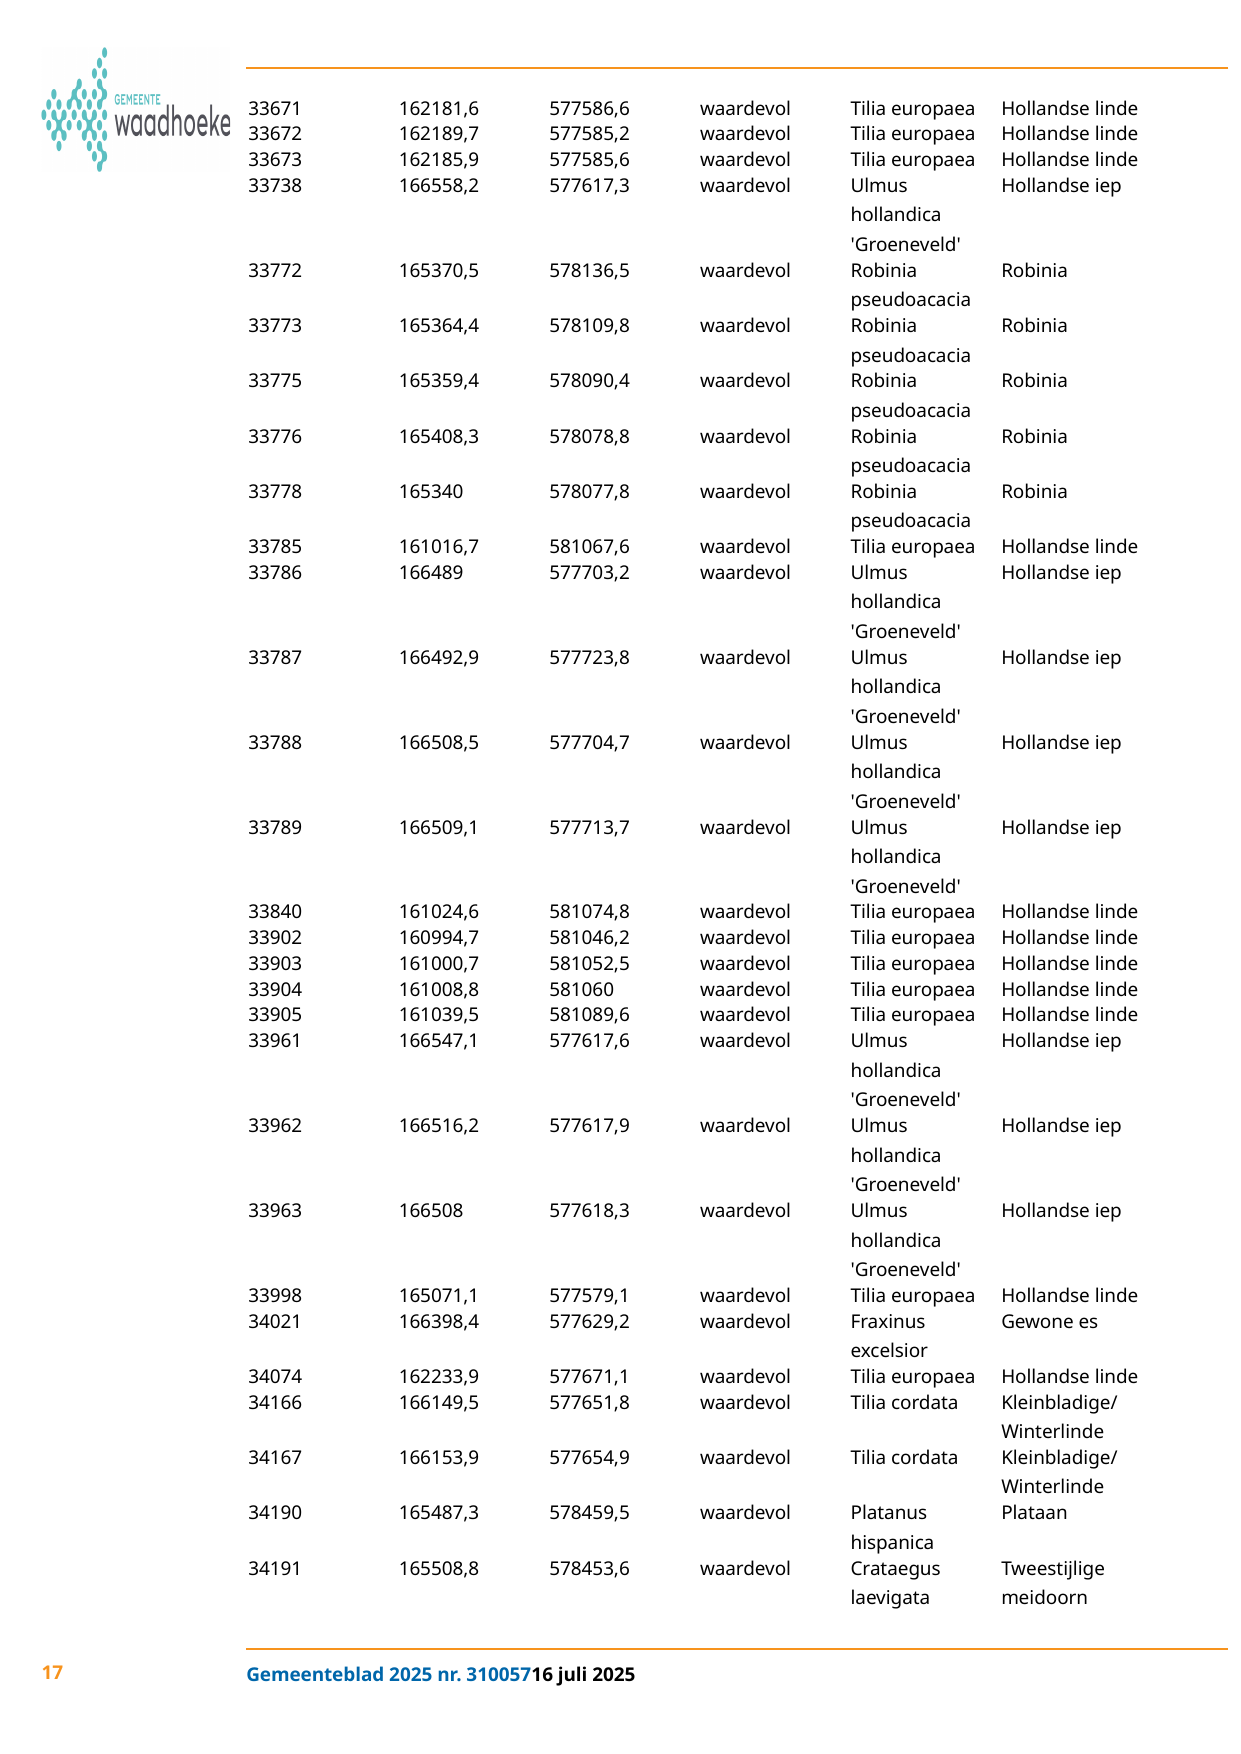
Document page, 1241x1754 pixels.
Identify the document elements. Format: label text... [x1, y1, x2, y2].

table_cell 577654,9 [549, 1444, 700, 1499]
table_cell 581067,6 [549, 534, 700, 559]
table_cell Tilia europaea [850, 1002, 1001, 1027]
table_cell 166508,5 [399, 729, 549, 814]
table_cell 33773 [248, 312, 398, 367]
table_cell Robinia [1001, 423, 1152, 478]
table_cell Tilia europaea [850, 121, 1001, 146]
table_cell 33787 [248, 644, 398, 729]
table_cell 165071,1 [399, 1282, 549, 1308]
table_cell Ulmus hollandica 'Groeneveld' [850, 814, 1001, 899]
table_cell 165508,8 [399, 1555, 549, 1610]
table_cell 162233,9 [399, 1363, 549, 1389]
table_cell 578459,5 [549, 1500, 700, 1555]
table_cell waardevol [700, 172, 850, 257]
table_cell 166149,5 [399, 1389, 549, 1444]
table_cell 162189,7 [399, 121, 549, 146]
table_cell Tilia europaea [850, 534, 1001, 559]
table_cell 166153,9 [399, 1444, 549, 1499]
table_cell Ulmus hollandica 'Groeneveld' [850, 172, 1001, 257]
table_cell Plataan [1001, 1500, 1152, 1555]
table_cell waardevol [700, 95, 850, 121]
table_cell Robinia pseudoacacia [850, 368, 1001, 423]
table_cell 33905 [248, 1002, 398, 1027]
table_cell waardevol [700, 1112, 850, 1197]
table_cell 33789 [248, 814, 398, 899]
table_cell 34074 [248, 1363, 398, 1389]
table_cell Robinia pseudoacacia [850, 423, 1001, 478]
table_cell Tilia europaea [850, 950, 1001, 976]
table_cell 33775 [248, 368, 398, 423]
table_cell Hollandse iep [1001, 1028, 1152, 1112]
table_cell 33738 [248, 172, 398, 257]
table_cell waardevol [700, 1197, 850, 1282]
table_cell waardevol [700, 312, 850, 367]
table_cell 166558,2 [399, 172, 549, 257]
table_cell 581074,8 [549, 899, 700, 924]
table_cell 577703,2 [549, 559, 700, 644]
table_cell 33673 [248, 146, 398, 172]
table_cell 161039,5 [399, 1002, 549, 1027]
table_cell 34167 [248, 1444, 398, 1499]
table_cell 577629,2 [549, 1308, 700, 1363]
table_cell 165340 [399, 478, 549, 533]
table_cell Platanus hispanica [850, 1500, 1001, 1555]
table_cell waardevol [700, 729, 850, 814]
table_cell 577585,2 [549, 121, 700, 146]
table_cell waardevol [700, 257, 850, 312]
table_cell waardevol [700, 644, 850, 729]
table_cell 578077,8 [549, 478, 700, 533]
table_cell Ulmus hollandica 'Groeneveld' [850, 1028, 1001, 1112]
table_cell 578078,8 [549, 423, 700, 478]
table_cell waardevol [700, 534, 850, 559]
table_cell Robinia [1001, 257, 1152, 312]
table_cell 33778 [248, 478, 398, 533]
table_cell 577723,8 [549, 644, 700, 729]
table_cell 33998 [248, 1282, 398, 1308]
table_cell waardevol [700, 1444, 850, 1499]
table_cell Robinia pseudoacacia [850, 478, 1001, 533]
table_cell 578090,4 [549, 368, 700, 423]
table_cell Hollandse linde [1001, 146, 1152, 172]
table_cell 34021 [248, 1308, 398, 1363]
table_cell Hollandse iep [1001, 644, 1152, 729]
table_cell waardevol [700, 1002, 850, 1027]
table_cell waardevol [700, 423, 850, 478]
table_cell Robinia pseudoacacia [850, 312, 1001, 367]
table_cell 165408,3 [399, 423, 549, 478]
table_cell Tilia europaea [850, 1363, 1001, 1389]
table_cell 578109,8 [549, 312, 700, 367]
table_cell 161008,8 [399, 976, 549, 1002]
table_cell Hollandse linde [1001, 95, 1152, 121]
table_cell 577579,1 [549, 1282, 700, 1308]
table_cell 33904 [248, 976, 398, 1002]
table_cell Kleinbladige/Winterlinde [1001, 1389, 1152, 1444]
table_cell 33772 [248, 257, 398, 312]
table_cell Hollandse iep [1001, 729, 1152, 814]
table_cell waardevol [700, 368, 850, 423]
table_cell 166508 [399, 1197, 549, 1282]
table_cell Hollandse linde [1001, 1282, 1152, 1308]
table_cell 166489 [399, 559, 549, 644]
table_cell waardevol [700, 1389, 850, 1444]
table_cell 577617,9 [549, 1112, 700, 1197]
table_cell 162185,9 [399, 146, 549, 172]
table_cell waardevol [700, 950, 850, 976]
table_cell Tilia cordata [850, 1444, 1001, 1499]
table_cell waardevol [700, 121, 850, 146]
table_cell 34190 [248, 1500, 398, 1555]
table_cell 33786 [248, 559, 398, 644]
table_cell Fraxinus excelsior [850, 1308, 1001, 1363]
table_cell 162181,6 [399, 95, 549, 121]
table_cell Tilia europaea [850, 1282, 1001, 1308]
picture [41, 47, 231, 172]
table_cell 34166 [248, 1389, 398, 1444]
table_cell Hollandse linde [1001, 1363, 1152, 1389]
table_cell waardevol [700, 899, 850, 924]
table_cell Ulmus hollandica 'Groeneveld' [850, 644, 1001, 729]
table_cell 33776 [248, 423, 398, 478]
table_cell 33788 [248, 729, 398, 814]
table_cell Kleinbladige/Winterlinde [1001, 1444, 1152, 1499]
table_cell 577586,6 [549, 95, 700, 121]
table_cell Crataegus laevigata [850, 1555, 1001, 1610]
table_cell Hollandse iep [1001, 172, 1152, 257]
table_cell waardevol [700, 559, 850, 644]
table_cell 165370,5 [399, 257, 549, 312]
table_cell waardevol [700, 1308, 850, 1363]
table_cell Tweestijlige meidoorn [1001, 1555, 1152, 1610]
table_cell 165359,4 [399, 368, 549, 423]
table_cell 166509,1 [399, 814, 549, 899]
table_cell waardevol [700, 1363, 850, 1389]
table_cell Ulmus hollandica 'Groeneveld' [850, 1112, 1001, 1197]
table_cell Gewone es [1001, 1308, 1152, 1363]
table_cell 578136,5 [549, 257, 700, 312]
table_cell 577618,3 [549, 1197, 700, 1282]
table_cell Robinia [1001, 312, 1152, 367]
table_cell 33903 [248, 950, 398, 976]
table_cell Robinia pseudoacacia [850, 257, 1001, 312]
table_cell waardevol [700, 1028, 850, 1112]
table_cell Ulmus hollandica 'Groeneveld' [850, 1197, 1001, 1282]
table_cell Hollandse linde [1001, 925, 1152, 950]
table_cell Tilia europaea [850, 899, 1001, 924]
table_cell Hollandse iep [1001, 1112, 1152, 1197]
table_cell 33963 [248, 1197, 398, 1282]
table_cell 577671,1 [549, 1363, 700, 1389]
table_cell waardevol [700, 146, 850, 172]
table_cell Ulmus hollandica 'Groeneveld' [850, 729, 1001, 814]
table_cell Hollandse linde [1001, 950, 1152, 976]
table_cell 33785 [248, 534, 398, 559]
table_cell 33962 [248, 1112, 398, 1197]
table_cell Tilia europaea [850, 95, 1001, 121]
table_cell Robinia [1001, 478, 1152, 533]
table_cell 577704,7 [549, 729, 700, 814]
table_cell waardevol [700, 925, 850, 950]
table_cell waardevol [700, 814, 850, 899]
table_cell 33902 [248, 925, 398, 950]
table_cell 581046,2 [549, 925, 700, 950]
table_cell Hollandse linde [1001, 534, 1152, 559]
table_cell 33671 [248, 95, 398, 121]
table_cell 165364,4 [399, 312, 549, 367]
table_cell 581089,6 [549, 1002, 700, 1027]
table_cell 33672 [248, 121, 398, 146]
table_cell waardevol [700, 1555, 850, 1610]
table_cell 581060 [549, 976, 700, 1002]
table_cell 161024,6 [399, 899, 549, 924]
table_cell 34191 [248, 1555, 398, 1610]
table_cell 166492,9 [399, 644, 549, 729]
table_cell Ulmus hollandica 'Groeneveld' [850, 559, 1001, 644]
table_cell Tilia europaea [850, 925, 1001, 950]
table_cell Hollandse linde [1001, 976, 1152, 1002]
table_cell Tilia cordata [850, 1389, 1001, 1444]
table_cell 577651,8 [549, 1389, 700, 1444]
table_cell Hollandse linde [1001, 121, 1152, 146]
table_cell 165487,3 [399, 1500, 549, 1555]
table_cell Hollandse linde [1001, 899, 1152, 924]
table_cell Robinia [1001, 368, 1152, 423]
table_cell Hollandse iep [1001, 559, 1152, 644]
table_cell 581052,5 [549, 950, 700, 976]
table_cell 577617,6 [549, 1028, 700, 1112]
table_cell 160994,7 [399, 925, 549, 950]
table_cell waardevol [700, 1500, 850, 1555]
table_cell waardevol [700, 478, 850, 533]
table_cell 33840 [248, 899, 398, 924]
table_cell 166516,2 [399, 1112, 549, 1197]
table_cell 166547,1 [399, 1028, 549, 1112]
table_cell waardevol [700, 976, 850, 1002]
table_cell Hollandse iep [1001, 1197, 1152, 1282]
table_cell 577713,7 [549, 814, 700, 899]
table_cell 577617,3 [549, 172, 700, 257]
table_cell waardevol [700, 1282, 850, 1308]
table_cell 166398,4 [399, 1308, 549, 1363]
table_cell 33961 [248, 1028, 398, 1112]
table_cell Hollandse iep [1001, 814, 1152, 899]
table_cell 578453,6 [549, 1555, 700, 1610]
table_cell Tilia europaea [850, 146, 1001, 172]
table_cell 577585,6 [549, 146, 700, 172]
table_cell 161016,7 [399, 534, 549, 559]
table_cell 161000,7 [399, 950, 549, 976]
table_cell Hollandse linde [1001, 1002, 1152, 1027]
table_cell Tilia europaea [850, 976, 1001, 1002]
